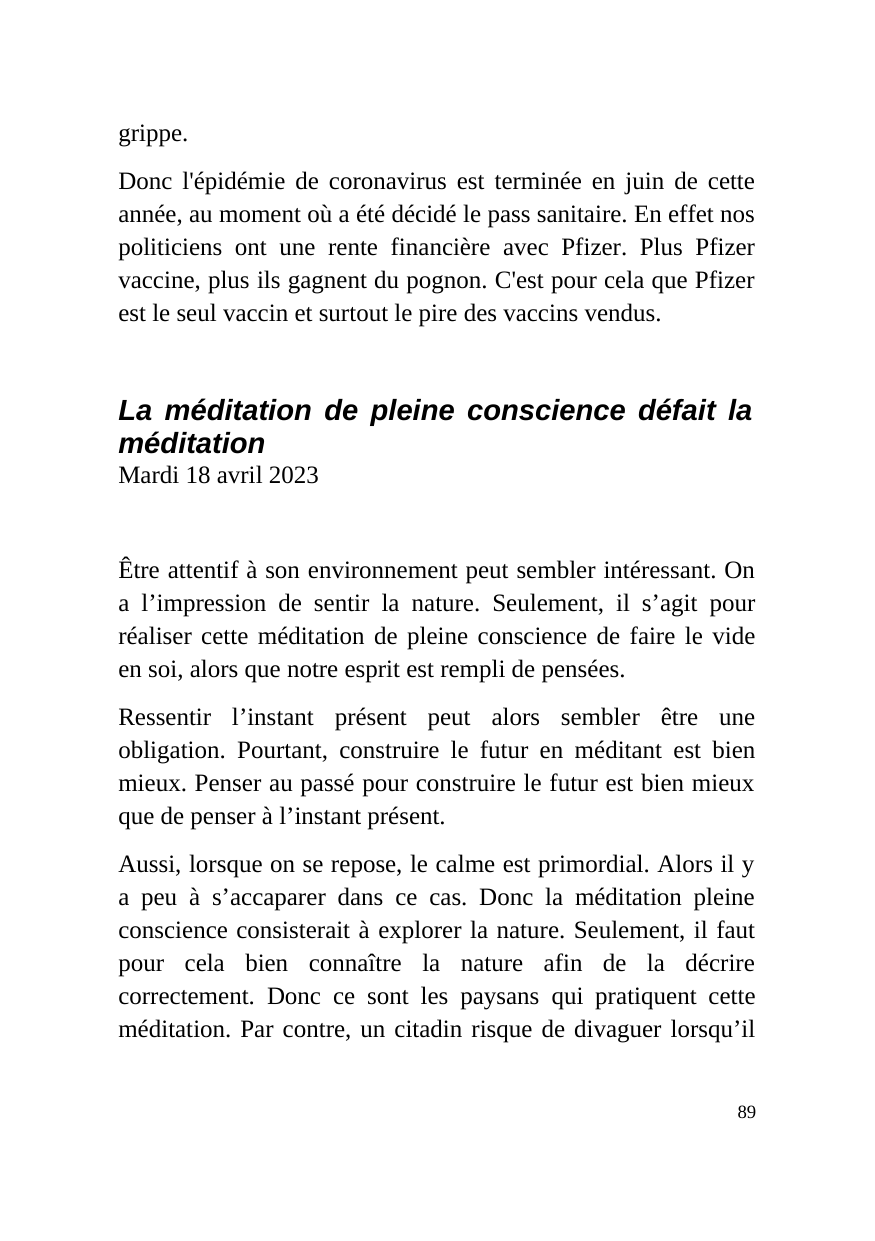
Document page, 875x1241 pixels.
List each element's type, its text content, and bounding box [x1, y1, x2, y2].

text Aussi, lorsque on se repose, le calme est primordial. Alors il y a peu à s’accaparer dans ce cas. Donc la méditation pleine conscience consisterait à explorer la nature. Seulement, il faut pour cela bien connaître la nature afin de la décrire correctement. Donc ce sont les paysans qui pratiquent cette méditation. Par contre, un citadin risque de divaguer lorsqu’il [118, 849, 756, 1042]
text Être attentif à son environnement peut sembler intéressant. On a l’impression de sentir la nature. Seulement, il s’agit pour réaliser cette méditation de pleine conscience de faire le vide en soi, alors que notre esprit est rempli de pensées. [118, 555, 756, 683]
text grippe. [118, 118, 756, 147]
text Donc l'épidémie de coronavirus est terminée en juin de cette année, au moment où a été décidé le pass sanitaire. En effet nos politiciens ont une rente financière avec Pfizer. Plus Pfizer vaccine, plus ils gagnent du pognon. C'est pour cela que Pfizer est le seul vaccin et surtout le pire des vaccins vendus. [118, 166, 756, 327]
subtitle La méditation de pleine conscience défait la méditation [118, 393, 756, 460]
text Mardi 18 avril 2023 [118, 460, 756, 489]
text Ressentir l’instant présent peut alors sembler être une obligation. Pourtant, construire le futur en méditant est bien mieux. Penser au passé pour construire le futur est bien mieux que de penser à l’instant présent. [118, 702, 756, 830]
